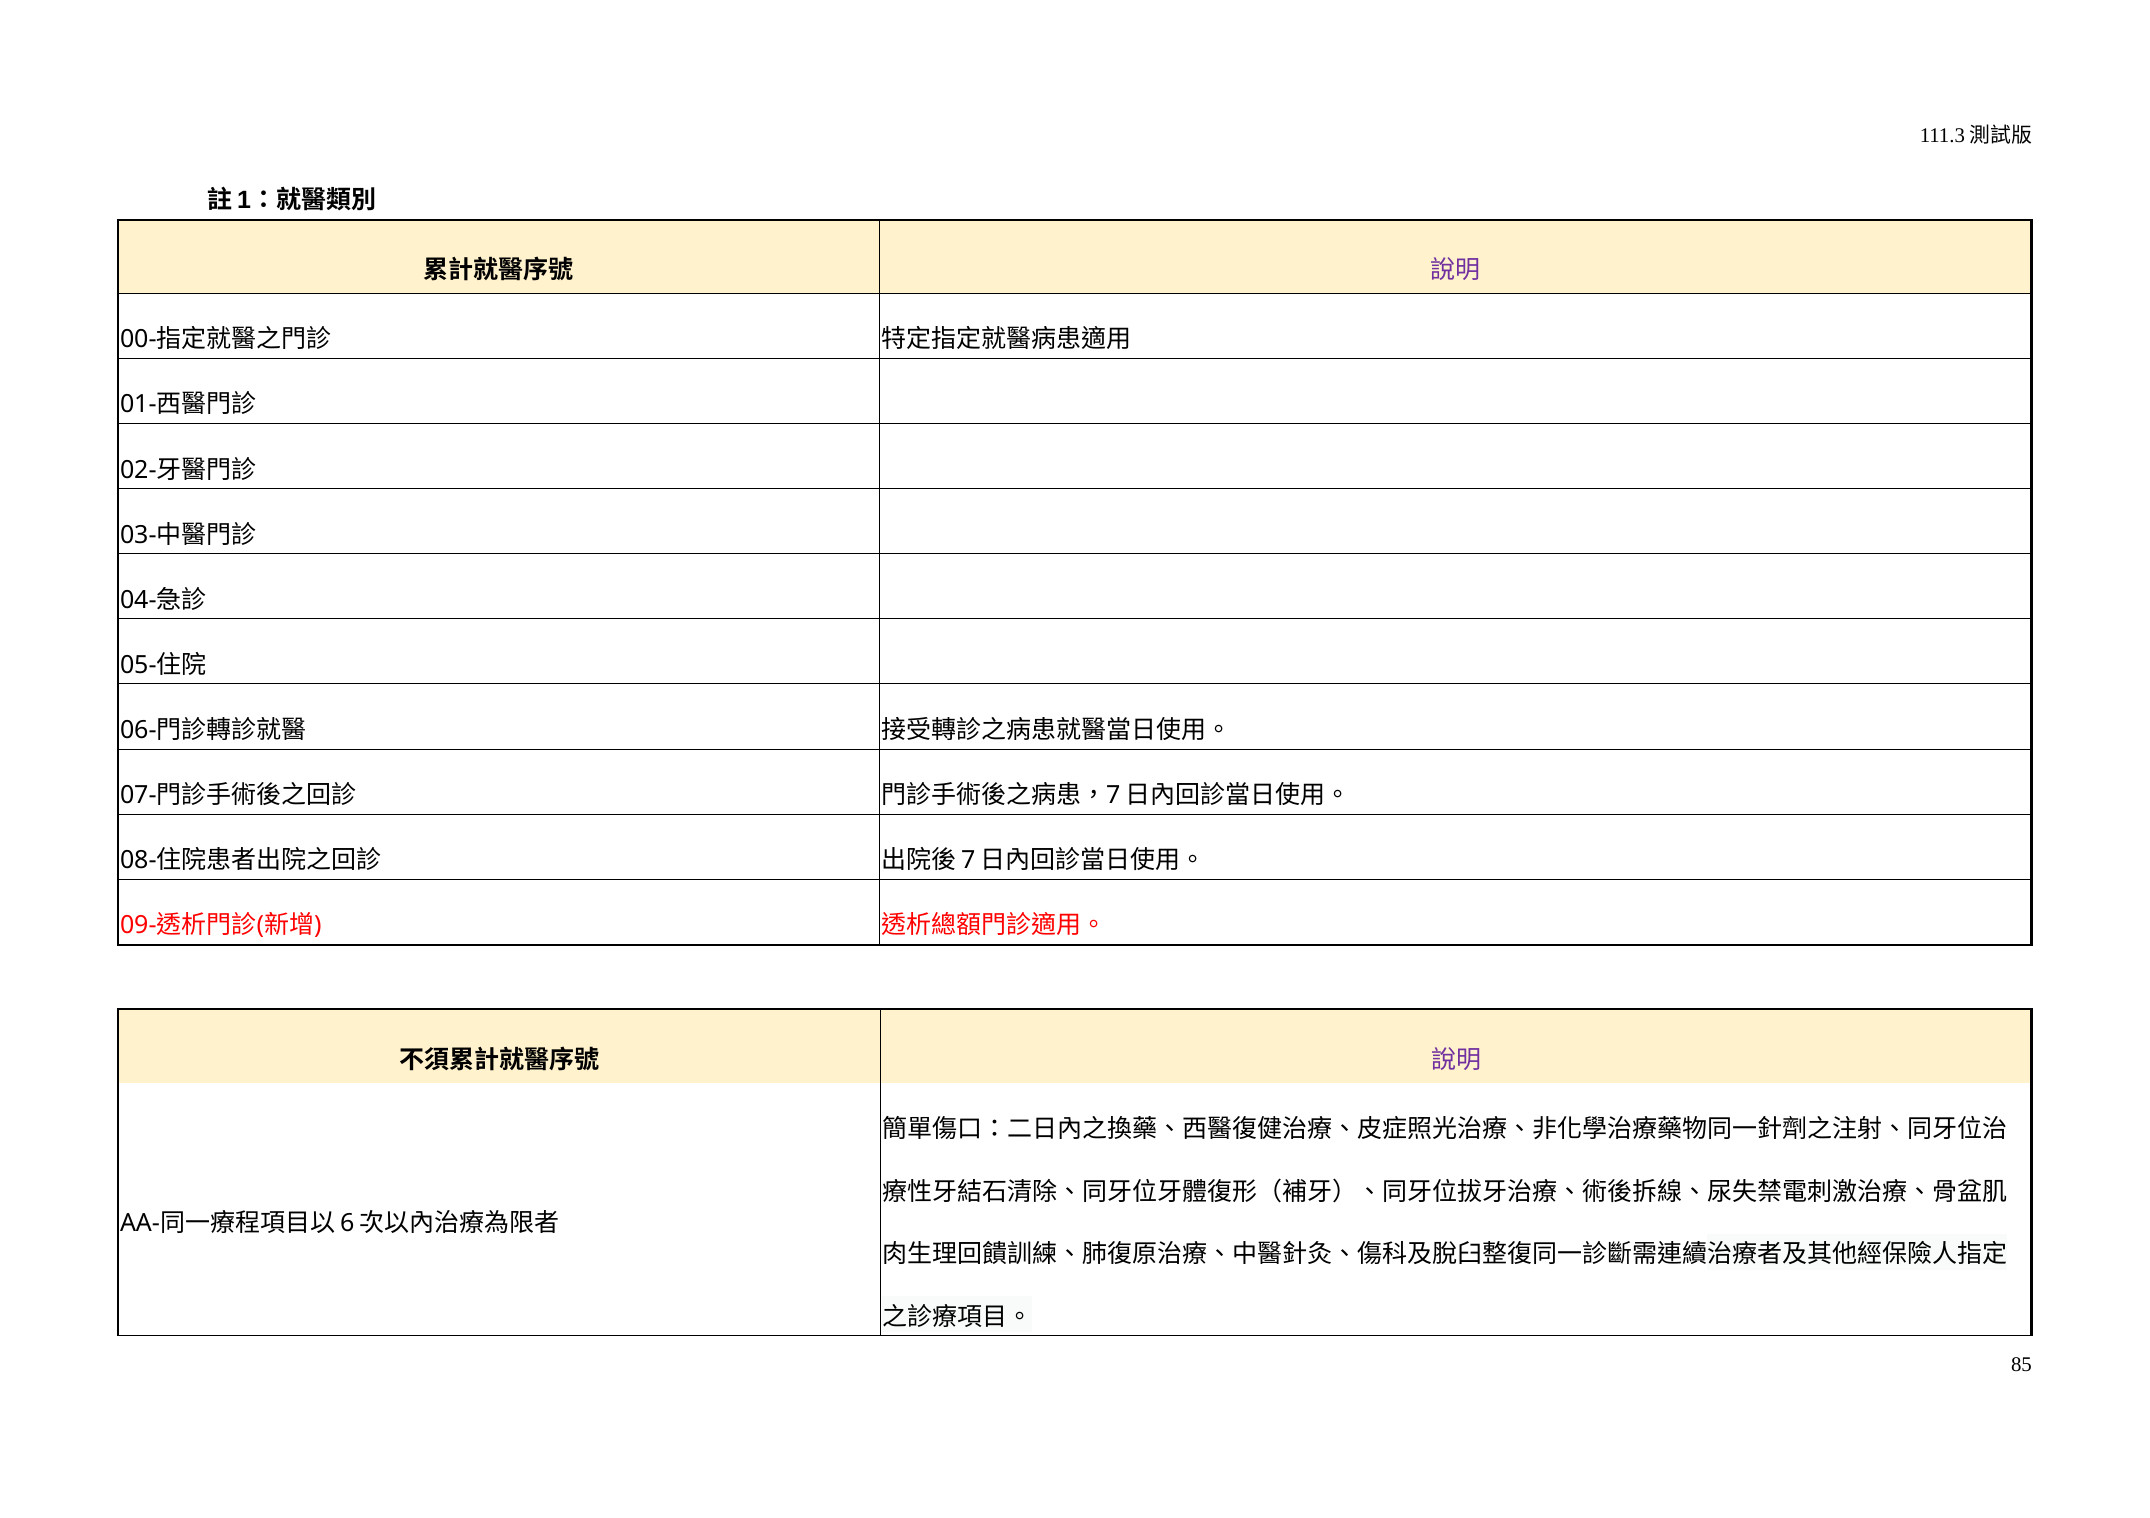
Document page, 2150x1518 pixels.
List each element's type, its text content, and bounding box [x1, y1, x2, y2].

table_cell AA-同一療程項目以6次以內治療為限者 [119, 1083, 880, 1335]
subtitle 註1：就醫類別 [207, 156, 2031, 219]
table_header 不須累計就醫序號 [119, 1010, 880, 1083]
table_cell [880, 489, 2030, 553]
table_cell 02-牙醫門診 [119, 424, 879, 488]
table_header 說明 [880, 221, 2030, 293]
table_header 說明 [881, 1010, 2030, 1083]
table_cell 01-西醫門診 [119, 359, 879, 423]
table_cell 出院後7日內回診當日使用。 [880, 815, 2030, 879]
table_cell 門診手術後之病患，7日內回診當日使用。 [880, 750, 2030, 813]
table_cell 06-門診轉診就醫 [119, 684, 879, 748]
table_cell [880, 359, 2030, 423]
table_cell 簡單傷口：二日內之換藥、西醫復健治療、皮症照光治療、非化學治療藥物同一針劑之注射、同牙位治療性牙結石清除、同牙位牙體復形（補牙）、同牙位拔牙治療、術後拆線、尿失禁電刺激治療、骨盆肌肉生理回饋訓練、肺復原治療、中醫針灸、傷科及脫臼整復同一診斷需連續治療者及其他經保險人指定之診療項目。 [881, 1083, 2030, 1335]
table_cell 03-中醫門診 [119, 489, 879, 553]
table_cell 07-門診手術後之回診 [119, 750, 879, 813]
table_cell 04-急診 [119, 554, 879, 618]
table_cell 特定指定就醫病患適用 [880, 294, 2030, 358]
table_header 累計就醫序號 [119, 221, 879, 293]
table_cell 00-指定就醫之門診 [119, 294, 879, 358]
table_cell [880, 424, 2030, 488]
table_cell [880, 554, 2030, 618]
table_cell 09-透析門診(新增) [119, 880, 879, 944]
table_cell 透析總額門診適用。 [880, 880, 2030, 944]
table_cell 接受轉診之病患就醫當日使用。 [880, 684, 2030, 748]
table_cell [880, 619, 2030, 683]
table_cell 08-住院患者出院之回診 [119, 815, 879, 879]
table_cell 05-住院 [119, 619, 879, 683]
